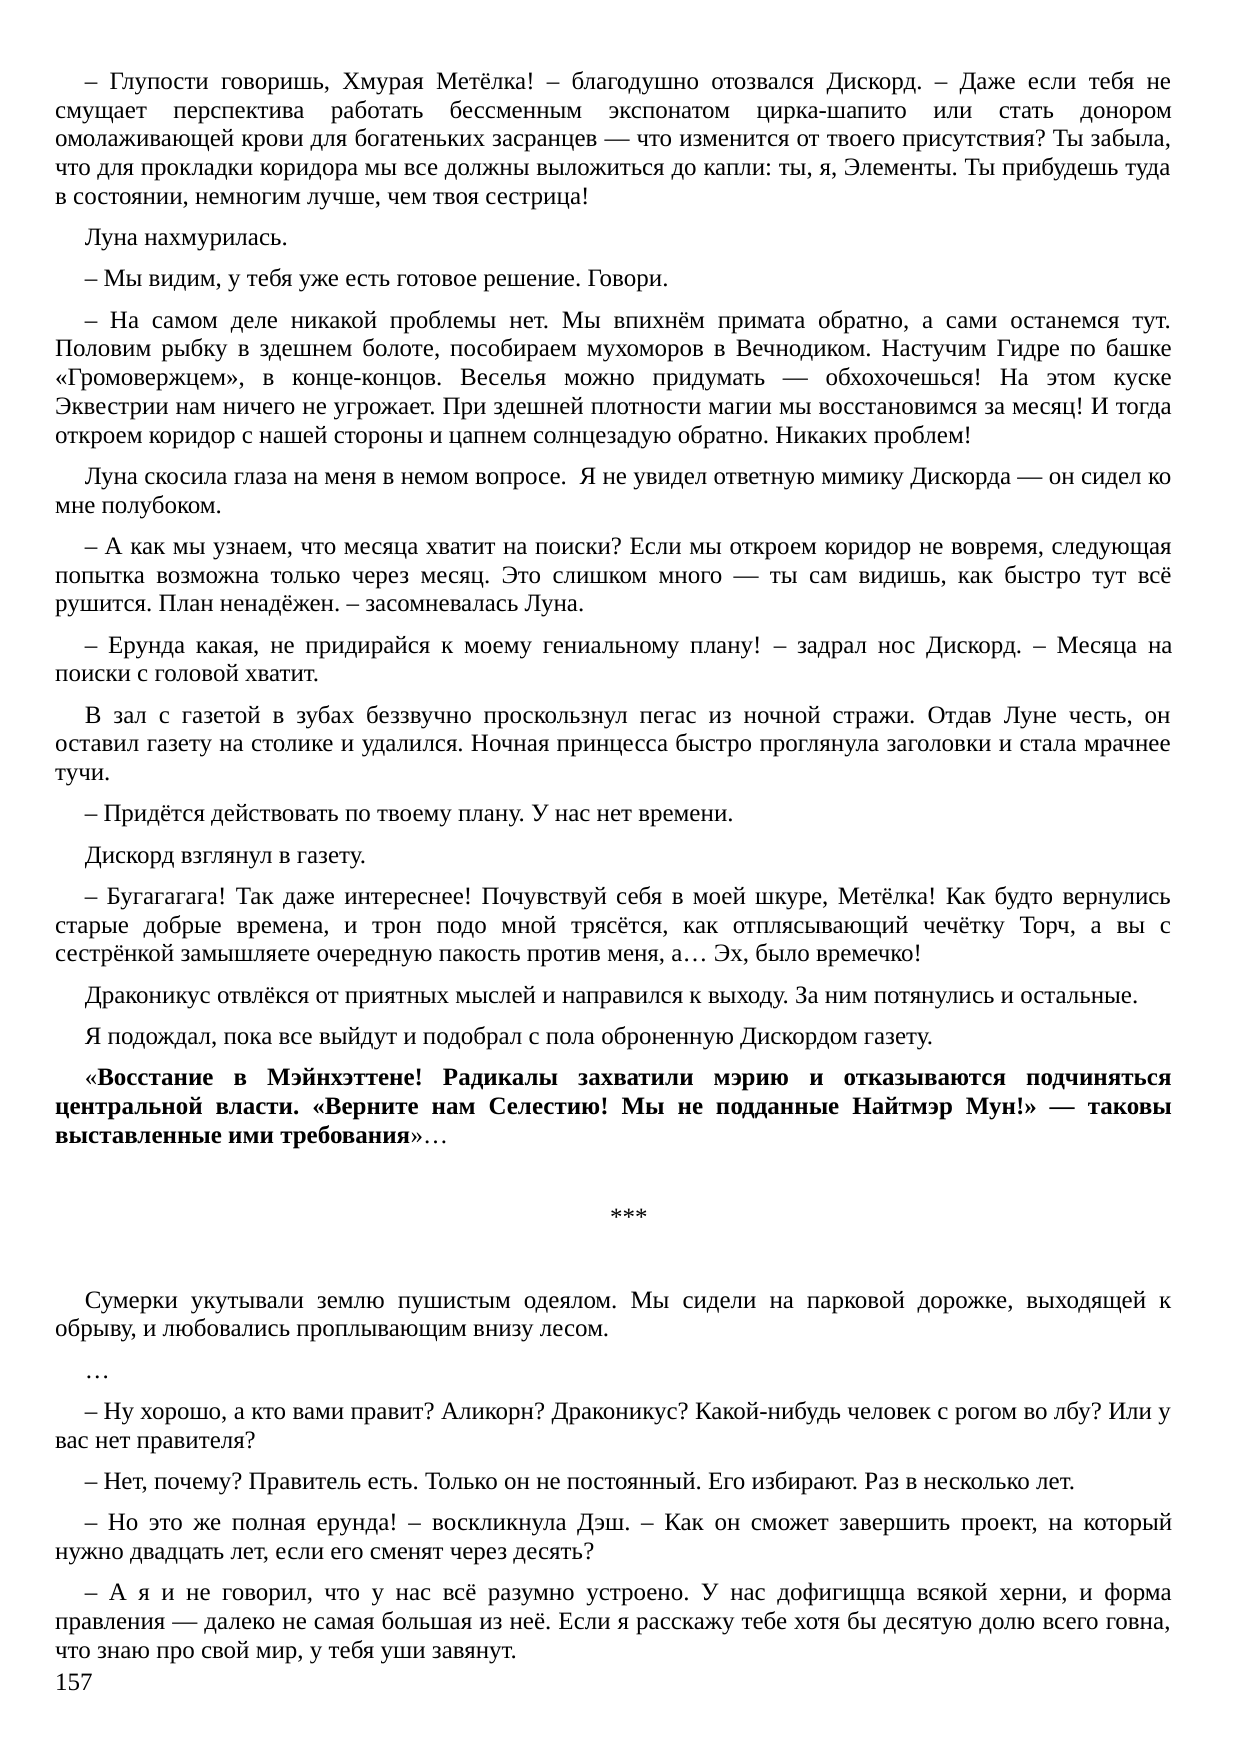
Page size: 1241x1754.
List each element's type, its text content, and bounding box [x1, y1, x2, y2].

text Дискорд взглянул в газету. [55, 840, 1173, 868]
text – Но это же полная ерунда! – воскликнула Дэш. – Как он сможет завершить проект, на который нужно двадцать лет, если его сменят через десять? [55, 1507, 1173, 1565]
text – А как мы узнаем, что месяца хватит на поиски? Если мы откроем коридор не вовремя, следующая попытка возможна только через месяц. Это слишком много — ты сам видишь, как быстро тут всё рушится. План ненадёжен. – засомневалась Луна. [55, 531, 1173, 617]
text Луна нахмурилась. [55, 222, 1173, 251]
text – На самом деле никакой проблемы нет. Мы впихнём примата обратно, а сами останемся тут. Половим рыбку в здешнем болоте, пособираем мухоморов в Вечнодиком. Настучим Гидре по башке «Громовержцем», в конце-концов. Веселья можно придумать — обхохочешься! На этом куске Эквестрии нам ничего не угрожает. При здешней плотности магии мы восстановимся за месяц! И тогда откроем коридор с нашей стороны и цапнем солнцезадую обратно. Никаких проблем! [55, 305, 1173, 448]
text В зал с газетой в зубах беззвучно проскользнул пегас из ночной стражи. Отдав Луне честь, он оставил газету на столике и удалился. Ночная принцесса быстро проглянула заголовки и стала мрачнее тучи. [55, 700, 1173, 786]
text Луна скосила глаза на меня в немом вопросе. Я не увидел ответную мимику Дискорда — он сидел ко мне полубоком. [55, 461, 1173, 518]
text – Придётся действовать по твоему плану. У нас нет времени. [55, 798, 1173, 827]
text – Бугагагага! Так даже интереснее! Почувствуй себя в моей шкуре, Метёлка! Как будто вернулись старые добрые времена, и трон подо мной трясётся, как отплясывающий чечётку Торч, а вы с сестрёнкой замышляете очередную пакость против меня, а… Эх, было времечко! [55, 881, 1173, 967]
text Драконикус отвлёкся от приятных мыслей и направился к выходу. За ним потянулись и остальные. [55, 980, 1173, 1008]
text – Ну хорошо, а кто вами правит? Аликорн? Драконикус? Какой-нибудь человек с рогом во лбу? Или у вас нет правителя? [55, 1396, 1173, 1453]
text … [55, 1355, 1173, 1383]
text Я подождал, пока все выйдут и подобрал с пола оброненную Дискордом газету. [55, 1021, 1173, 1050]
text Сумерки укутывали землю пушистым одеялом. Мы сидели на парковой дорожке, выходящей к обрыву, и любовались проплывающим внизу лесом. [55, 1285, 1173, 1342]
text – А я и не говорил, что у нас всё разумно устроено. У нас дофигищща всякой херни, и форма правления — далеко не самая большая из неё. Если я расскажу тебе хотя бы десятую долю всего говна, что знаю про свой мир, у тебя уши завянут. [55, 1577, 1173, 1663]
text – Глупости говоришь, Хмурая Метёлка! – благодушно отозвался Дискорд. – Даже если тебя не смущает перспектива работать бессменным экспонатом цирка-шапито или стать донором омолаживающей крови для богатеньких засранцев — что изменится от твоего присутствия? Ты забыла, что для прокладки коридора мы все должны выложиться до капли: ты, я, Элементы. Ты прибудешь туда в состоянии, немногим лучше, чем твоя сестрица! [55, 66, 1173, 210]
text «Восстание в Мэйнхэттене! Радикалы захватили мэрию и отказываются подчиняться центральной власти. «Верните нам Селестию! Мы не подданные Найтмэр Мун!» — таковы выставленные ими требования»… [55, 1062, 1173, 1148]
text – Мы видим, у тебя уже есть готовое решение. Говори. [55, 263, 1173, 292]
text *** [55, 1202, 1173, 1231]
text – Ерунда какая, не придирайся к моему гениальному плану! – задрал нос Дискорд. – Месяца на поиски с головой хватит. [55, 630, 1173, 687]
text – Нет, почему? Правитель есть. Только он не постоянный. Его избирают. Раз в несколько лет. [55, 1466, 1173, 1495]
